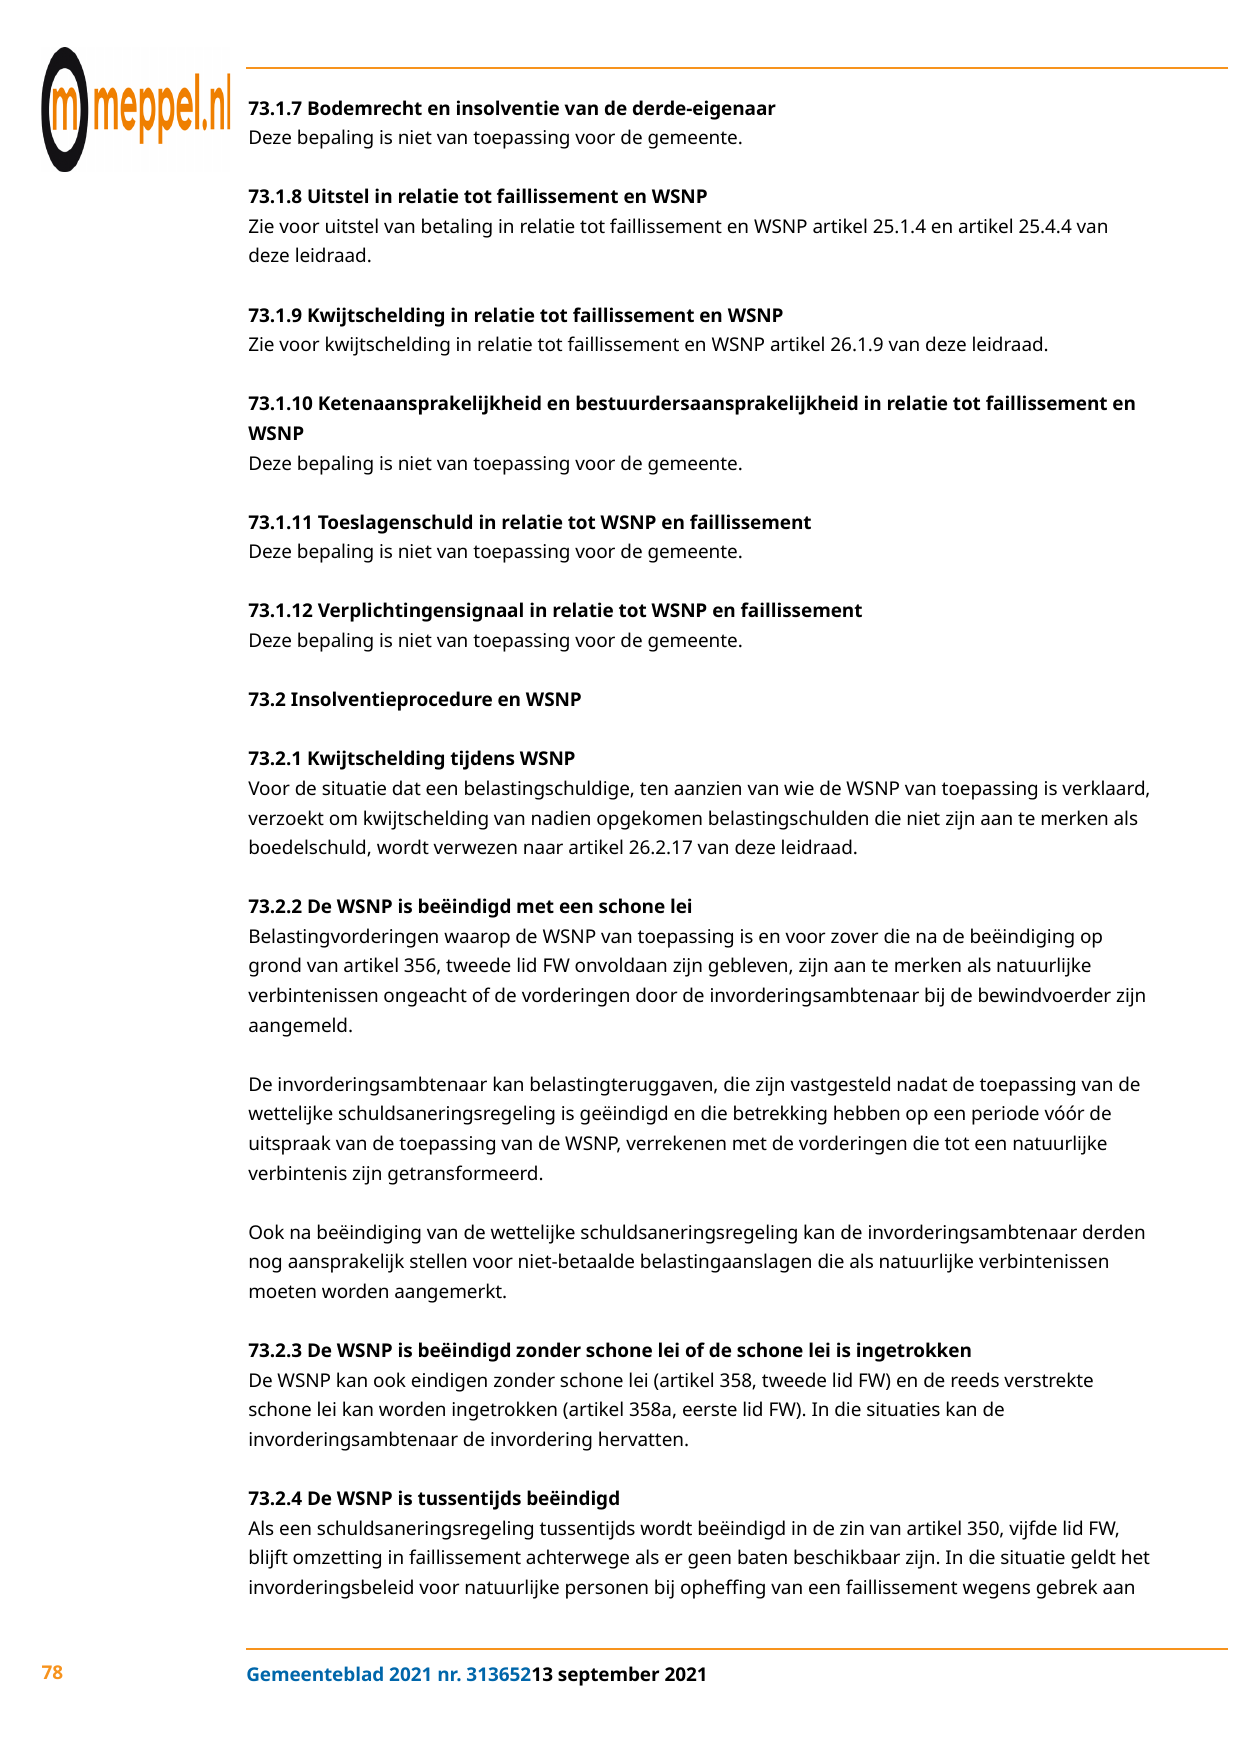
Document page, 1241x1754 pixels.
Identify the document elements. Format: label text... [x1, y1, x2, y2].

picture [41, 47, 231, 172]
text Deze bepaling is niet van toepassing voor de gemeente. [248, 124, 1152, 150]
text 73.2.1 Kwijtschelding tijdens WSNP [248, 746, 1152, 771]
text Zie voor uitstel van betaling in relatie tot faillissement en WSNP artikel 25.1.4 en artikel 25.4.4 van deze leidraad. [248, 213, 1152, 268]
text 73.1.12 Verplichtingensignaal in relatie tot WSNP en faillissement [248, 598, 1152, 623]
text Als een schuldsaneringsregeling tussentijds wordt beëindigd in de zin van artikel 350, vijfde lid FW, blijft omzetting in faillissement achterwege als er geen baten beschikbaar zijn. In die situatie geldt het invorderingsbeleid voor natuurlijke personen bij opheffing van een faillissement wegens gebrek aan [248, 1515, 1152, 1600]
text Belastingvorderingen waarop de WSNP van toepassing is en voor zover die na de beëindiging op grond van artikel 356, tweede lid FW onvoldaan zijn gebleven, zijn aan te merken als natuurlijke verbintenissen ongeacht of de vorderingen door de invorderingsambtenaar bij de bewindvoerder zijn aangemeld. [248, 923, 1152, 1038]
text 73.1.8 Uitstel in relatie tot faillissement en WSNP [248, 183, 1152, 209]
text Voor de situatie dat een belastingschuldige, ten aanzien van wie de WSNP van toepassing is verklaard, verzoekt om kwijtschelding van nadien opgekomen belastingschulden die niet zijn aan te merken als boedelschuld, wordt verwezen naar artikel 26.2.17 van deze leidraad. [248, 775, 1152, 860]
text 73.2.3 De WSNP is beëindigd zonder schone lei of de schone lei is ingetrokken [248, 1337, 1152, 1363]
text 73.2.2 De WSNP is beëindigd met een schone lei [248, 893, 1152, 919]
text Deze bepaling is niet van toepassing voor de gemeente. [248, 627, 1152, 653]
text 73.1.7 Bodemrecht en insolventie van de derde-eigenaar [248, 95, 1152, 121]
text 73.1.9 Kwijtschelding in relatie tot faillissement en WSNP [248, 302, 1152, 328]
text 73.2.4 De WSNP is tussentijds beëindigd [248, 1485, 1152, 1511]
text Deze bepaling is niet van toepassing voor de gemeente. [248, 450, 1152, 476]
text 73.2 Insolventieprocedure en WSNP [248, 686, 1152, 712]
text 73.1.11 Toeslagenschuld in relatie tot WSNP en faillissement [248, 509, 1152, 535]
text De invorderingsambtenaar kan belastingteruggaven, die zijn vastgesteld nadat de toepassing van de wettelijke schuldsaneringsregeling is geëindigd en die betrekking hebben op een periode vóór de uitspraak van de toepassing van de WSNP, verrekenen met de vorderingen die tot een natuurlijke verbintenis zijn getransformeerd. [248, 1071, 1152, 1186]
text Deze bepaling is niet van toepassing voor de gemeente. [248, 538, 1152, 564]
text De WSNP kan ook eindigen zonder schone lei (artikel 358, tweede lid FW) en de reeds verstrekte schone lei kan worden ingetrokken (artikel 358a, eerste lid FW). In die situaties kan de invorderingsambtenaar de invordering hervatten. [248, 1367, 1152, 1452]
text Zie voor kwijtschelding in relatie tot faillissement en WSNP artikel 26.1.9 van deze leidraad. [248, 331, 1152, 357]
text 73.1.10 Ketenaansprakelijkheid en bestuurdersaansprakelijkheid in relatie tot faillissement en WSNP [248, 391, 1152, 446]
text Ook na beëindiging van de wettelijke schuldsaneringsregeling kan de invorderingsambtenaar derden nog aansprakelijk stellen voor niet-betaalde belastingaanslagen die als natuurlijke verbintenissen moeten worden aangemerkt. [248, 1219, 1152, 1304]
